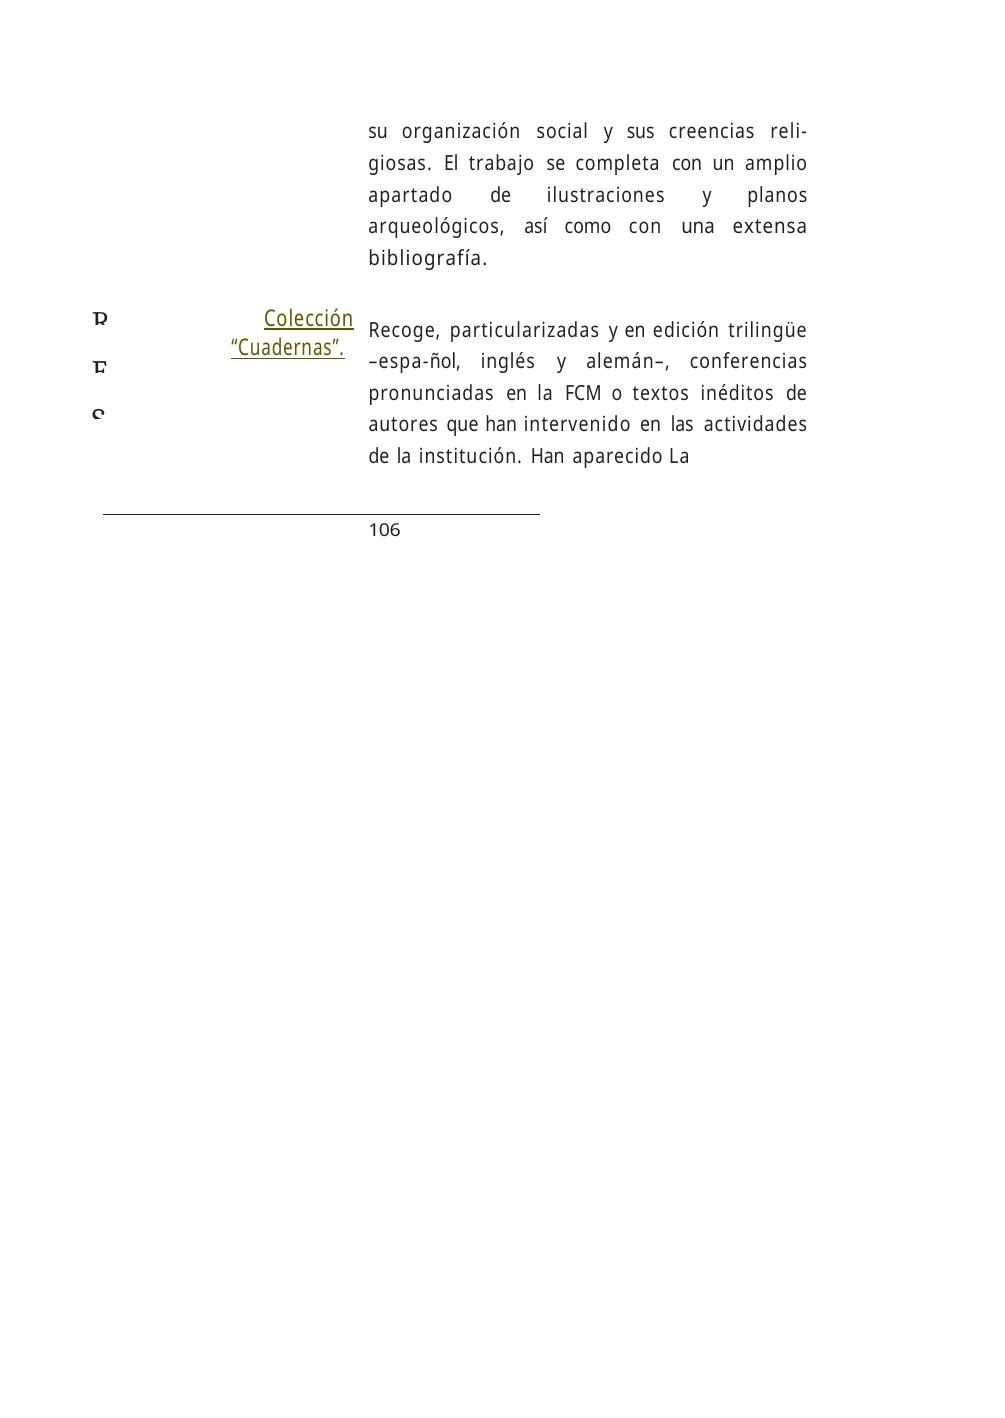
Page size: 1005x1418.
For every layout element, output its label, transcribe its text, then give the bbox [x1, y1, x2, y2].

text Recoge, particularizadas y en edición trilingüe –espa-ñol, inglés y alemán–, conferencias pronunciadas en la FCM o textos inéditos de autores que han intervenido en las actividades de la institución. Han aparecido La [368, 315, 807, 469]
text su organización social y sus creencias reli-giosas. El trabajo se completa con un amplio apartado de ilustraciones y planos arqueológicos, así como con una extensa bibliografía. [368, 117, 807, 271]
text [89, 401, 130, 418]
text [89, 303, 130, 324]
text E [92, 354, 130, 373]
text [89, 353, 130, 373]
text 106 [368, 517, 960, 541]
text Colección “Cuadernas”. [231, 302, 354, 362]
text S [92, 403, 130, 418]
text R [92, 305, 130, 324]
